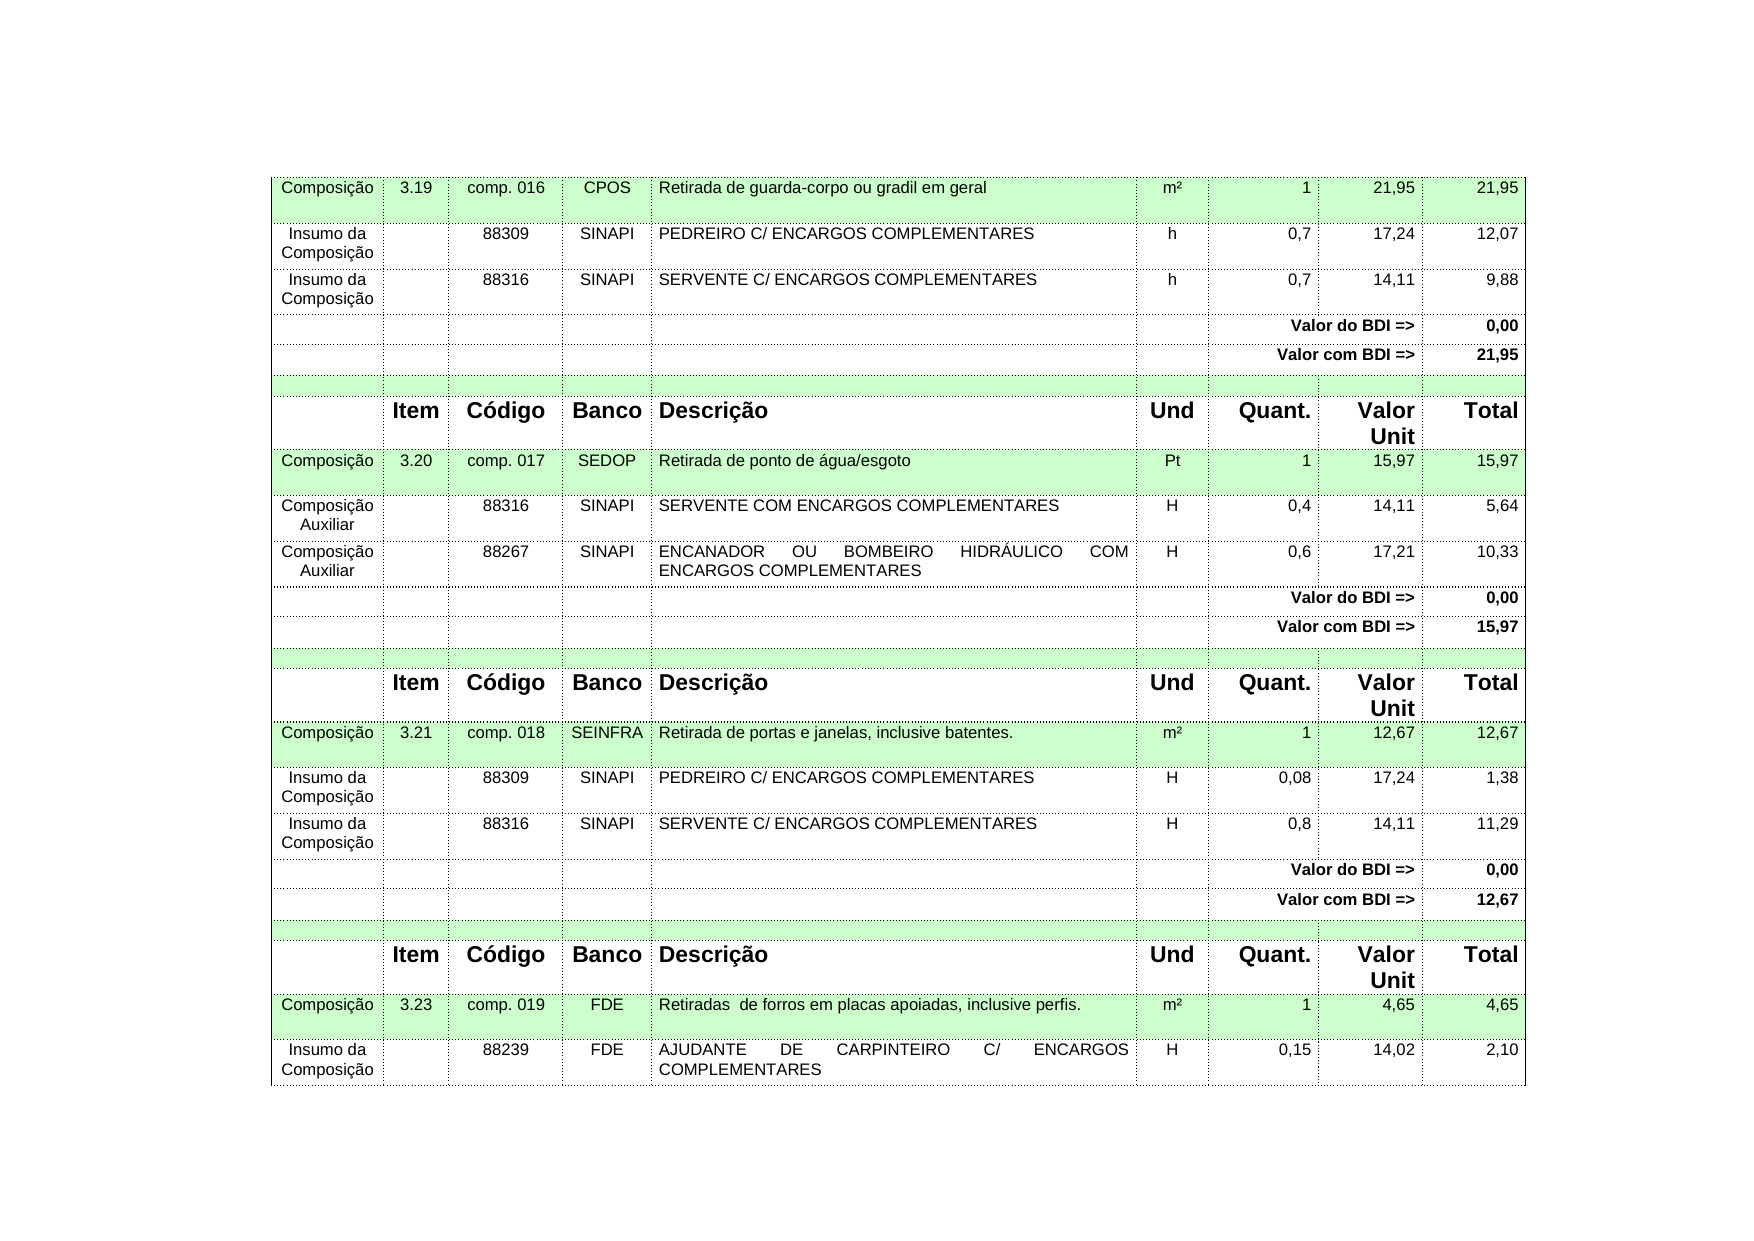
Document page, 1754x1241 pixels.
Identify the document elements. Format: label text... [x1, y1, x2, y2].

table_cell [651, 314, 1136, 344]
table_cell [383, 495, 449, 541]
table_cell 10,33 [1422, 541, 1525, 586]
table_cell Insumo da Composição [272, 1039, 383, 1085]
table_cell [383, 616, 449, 647]
table_cell Und [1136, 396, 1208, 449]
table_cell [449, 344, 563, 375]
table_cell [563, 314, 651, 344]
table_cell 9,88 [1422, 269, 1525, 314]
table_cell [383, 586, 449, 616]
table_cell SERVENTE C/ ENCARGOS COMPLEMENTARES [651, 813, 1136, 858]
table_cell 15,97 [1422, 449, 1525, 495]
table_cell Insumo da Composição [272, 223, 383, 269]
table_cell 0,08 [1208, 767, 1318, 813]
table_cell [1136, 859, 1208, 888]
table_cell [383, 223, 449, 269]
table_cell [1136, 648, 1208, 668]
table_cell Quant. [1208, 396, 1318, 449]
table_cell 88316 [449, 813, 563, 858]
table_cell [1318, 648, 1422, 668]
table_cell m² [1136, 721, 1208, 767]
table_cell [1136, 314, 1208, 344]
table_cell Código [449, 940, 563, 993]
table_cell [651, 586, 1136, 616]
table_cell Valor com BDI => [1208, 344, 1422, 375]
table_cell 5,64 [1422, 495, 1525, 541]
table_cell 3.20 [383, 449, 449, 495]
table_cell H [1136, 1039, 1208, 1085]
table_cell 3.21 [383, 721, 449, 767]
table_cell 1 [1208, 994, 1318, 1039]
table_cell Valor do BDI => [1208, 314, 1422, 344]
table_cell 12,67 [1318, 721, 1422, 767]
table_cell [1422, 920, 1525, 940]
table_cell 3.19 [383, 177, 449, 223]
table_cell 21,95 [1422, 344, 1525, 375]
table_cell FDE [563, 994, 651, 1039]
table_cell comp. 019 [449, 994, 563, 1039]
table_cell [563, 859, 651, 888]
table_cell [383, 314, 449, 344]
table_cell H [1136, 541, 1208, 586]
table_cell SINAPI [563, 541, 651, 586]
table_cell Item [383, 668, 449, 721]
table_cell 88267 [449, 541, 563, 586]
table_cell 0,7 [1208, 269, 1318, 314]
table_cell 14,02 [1318, 1039, 1422, 1085]
table_cell [449, 859, 563, 888]
table_cell 1 [1208, 721, 1318, 767]
table_cell [272, 648, 383, 668]
table_cell [272, 668, 383, 721]
table_cell [272, 314, 383, 344]
table_cell Valor do BDI => [1208, 586, 1422, 616]
table_cell 1,38 [1422, 767, 1525, 813]
table_cell [383, 541, 449, 586]
table_cell comp. 017 [449, 449, 563, 495]
table_cell 15,97 [1422, 616, 1525, 647]
table_cell [383, 269, 449, 314]
table_cell [272, 859, 383, 888]
table_cell m² [1136, 177, 1208, 223]
table_cell 17,24 [1318, 223, 1422, 269]
table_cell [383, 344, 449, 375]
table_cell [1136, 586, 1208, 616]
table_cell H [1136, 767, 1208, 813]
table_cell [651, 375, 1136, 396]
table_cell Retirada de ponto de água/esgoto [651, 449, 1136, 495]
table_cell 14,11 [1318, 813, 1422, 858]
table_cell Composição Auxiliar [272, 541, 383, 586]
table_cell Composição [272, 177, 383, 223]
table_cell 88316 [449, 269, 563, 314]
table_cell Valor Unit [1318, 396, 1422, 449]
table_cell [449, 920, 563, 940]
table_cell AJUDANTE DE CARPINTEIRO C/ ENCARGOS COMPLEMENTARES [651, 1039, 1136, 1085]
table_cell 0,6 [1208, 541, 1318, 586]
table_cell [449, 648, 563, 668]
table_cell [449, 586, 563, 616]
table_cell [563, 375, 651, 396]
table_cell 88316 [449, 495, 563, 541]
table_cell [563, 344, 651, 375]
table_cell [1136, 920, 1208, 940]
table_cell SERVENTE C/ ENCARGOS COMPLEMENTARES [651, 269, 1136, 314]
table_cell [1136, 375, 1208, 396]
table_cell 21,95 [1318, 177, 1422, 223]
table_cell [563, 920, 651, 940]
table_cell Retirada de guarda-corpo ou gradil em geral [651, 177, 1136, 223]
table_cell H [1136, 813, 1208, 858]
table_cell [651, 616, 1136, 647]
table_cell H [1136, 495, 1208, 541]
table_cell [272, 920, 383, 940]
table_cell [651, 344, 1136, 375]
table_cell Descrição [651, 396, 1136, 449]
table_cell Código [449, 668, 563, 721]
table_cell 88309 [449, 223, 563, 269]
table_cell 0,4 [1208, 495, 1318, 541]
table_cell Total [1422, 940, 1525, 993]
table_cell 15,97 [1318, 449, 1422, 495]
table_cell 21,95 [1422, 177, 1525, 223]
table_cell comp. 018 [449, 721, 563, 767]
table_cell Und [1136, 668, 1208, 721]
table_cell [1136, 888, 1208, 919]
table_cell 1 [1208, 449, 1318, 495]
table_cell Retirada de portas e janelas, inclusive batentes. [651, 721, 1136, 767]
table_cell Quant. [1208, 940, 1318, 993]
table_cell Total [1422, 396, 1525, 449]
table_cell SEINFRA [563, 721, 651, 767]
table_cell 17,24 [1318, 767, 1422, 813]
table_cell Total [1422, 668, 1525, 721]
table_cell Banco [563, 396, 651, 449]
table_cell m² [1136, 994, 1208, 1039]
table_cell [449, 375, 563, 396]
table_cell Composição Auxiliar [272, 495, 383, 541]
table_cell 2,10 [1422, 1039, 1525, 1085]
table_cell SINAPI [563, 223, 651, 269]
table_cell Item [383, 396, 449, 449]
table_cell Valor Unit [1318, 668, 1422, 721]
table_cell [383, 888, 449, 919]
table_cell 0,8 [1208, 813, 1318, 858]
table_cell 0,15 [1208, 1039, 1318, 1085]
table_cell [272, 616, 383, 647]
table_cell [272, 344, 383, 375]
table_cell 11,29 [1422, 813, 1525, 858]
table_cell comp. 016 [449, 177, 563, 223]
table_cell SINAPI [563, 813, 651, 858]
table_cell PEDREIRO C/ ENCARGOS COMPLEMENTARES [651, 223, 1136, 269]
table_cell [449, 888, 563, 919]
table_cell 12,67 [1422, 888, 1525, 919]
table_cell [1208, 375, 1318, 396]
table_cell 12,67 [1422, 721, 1525, 767]
table_cell 14,11 [1318, 269, 1422, 314]
table_cell Retiradas de forros em placas apoiadas, inclusive perfis. [651, 994, 1136, 1039]
table_cell Valor Unit [1318, 940, 1422, 993]
table_cell [383, 1039, 449, 1085]
table_cell [563, 616, 651, 647]
table_cell 3.23 [383, 994, 449, 1039]
table_cell [563, 648, 651, 668]
table_cell 88239 [449, 1039, 563, 1085]
table_cell [272, 375, 383, 396]
table_cell [1208, 648, 1318, 668]
table_cell 88309 [449, 767, 563, 813]
table_cell [383, 648, 449, 668]
table_cell Composição [272, 449, 383, 495]
table_cell [383, 375, 449, 396]
table_cell 12,07 [1422, 223, 1525, 269]
table_cell [383, 767, 449, 813]
table_cell 0,7 [1208, 223, 1318, 269]
table_cell Item [383, 940, 449, 993]
table_cell Banco [563, 940, 651, 993]
table_cell SEDOP [563, 449, 651, 495]
table_cell SINAPI [563, 269, 651, 314]
table_cell CPOS [563, 177, 651, 223]
table_cell SERVENTE COM ENCARGOS COMPLEMENTARES [651, 495, 1136, 541]
table_cell 4,65 [1422, 994, 1525, 1039]
table_cell Valor com BDI => [1208, 888, 1422, 919]
table_cell [272, 396, 383, 449]
table_cell [272, 586, 383, 616]
table_cell FDE [563, 1039, 651, 1085]
table_cell SINAPI [563, 767, 651, 813]
table_cell Composição [272, 721, 383, 767]
table_cell 17,21 [1318, 541, 1422, 586]
table_cell [272, 940, 383, 993]
table_cell Valor do BDI => [1208, 859, 1422, 888]
table_cell [563, 888, 651, 919]
table_cell PEDREIRO C/ ENCARGOS COMPLEMENTARES [651, 767, 1136, 813]
table_cell [449, 616, 563, 647]
table_cell [651, 888, 1136, 919]
table_cell [272, 888, 383, 919]
table_cell [1136, 344, 1208, 375]
table_cell [1208, 920, 1318, 940]
table_cell [651, 920, 1136, 940]
table_cell [383, 859, 449, 888]
table_cell Descrição [651, 940, 1136, 993]
table_cell 1 [1208, 177, 1318, 223]
table_cell Composição [272, 994, 383, 1039]
table_cell h [1136, 269, 1208, 314]
table_cell SINAPI [563, 495, 651, 541]
table_cell [383, 813, 449, 858]
table_cell 4,65 [1318, 994, 1422, 1039]
table_cell 0,00 [1422, 586, 1525, 616]
table_cell [1318, 920, 1422, 940]
table_cell Descrição [651, 668, 1136, 721]
table_cell Insumo da Composição [272, 767, 383, 813]
table_cell Und [1136, 940, 1208, 993]
table_cell 0,00 [1422, 314, 1525, 344]
table_cell [651, 648, 1136, 668]
table_cell Quant. [1208, 668, 1318, 721]
table_cell [1318, 375, 1422, 396]
table_cell ENCANADOR OU BOMBEIRO HIDRÁULICO COM ENCARGOS COMPLEMENTARES [651, 541, 1136, 586]
table_cell Banco [563, 668, 651, 721]
table_cell Valor com BDI => [1208, 616, 1422, 647]
table_cell [563, 586, 651, 616]
table_cell 0,00 [1422, 859, 1525, 888]
table_cell 14,11 [1318, 495, 1422, 541]
table_cell [1136, 616, 1208, 647]
table_cell Insumo da Composição [272, 813, 383, 858]
table_cell Pt [1136, 449, 1208, 495]
table_cell [1422, 375, 1525, 396]
table_cell [1422, 648, 1525, 668]
table_cell Código [449, 396, 563, 449]
table_cell h [1136, 223, 1208, 269]
table_cell [449, 314, 563, 344]
table_cell [383, 920, 449, 940]
table_cell Insumo da Composição [272, 269, 383, 314]
table_cell [651, 859, 1136, 888]
